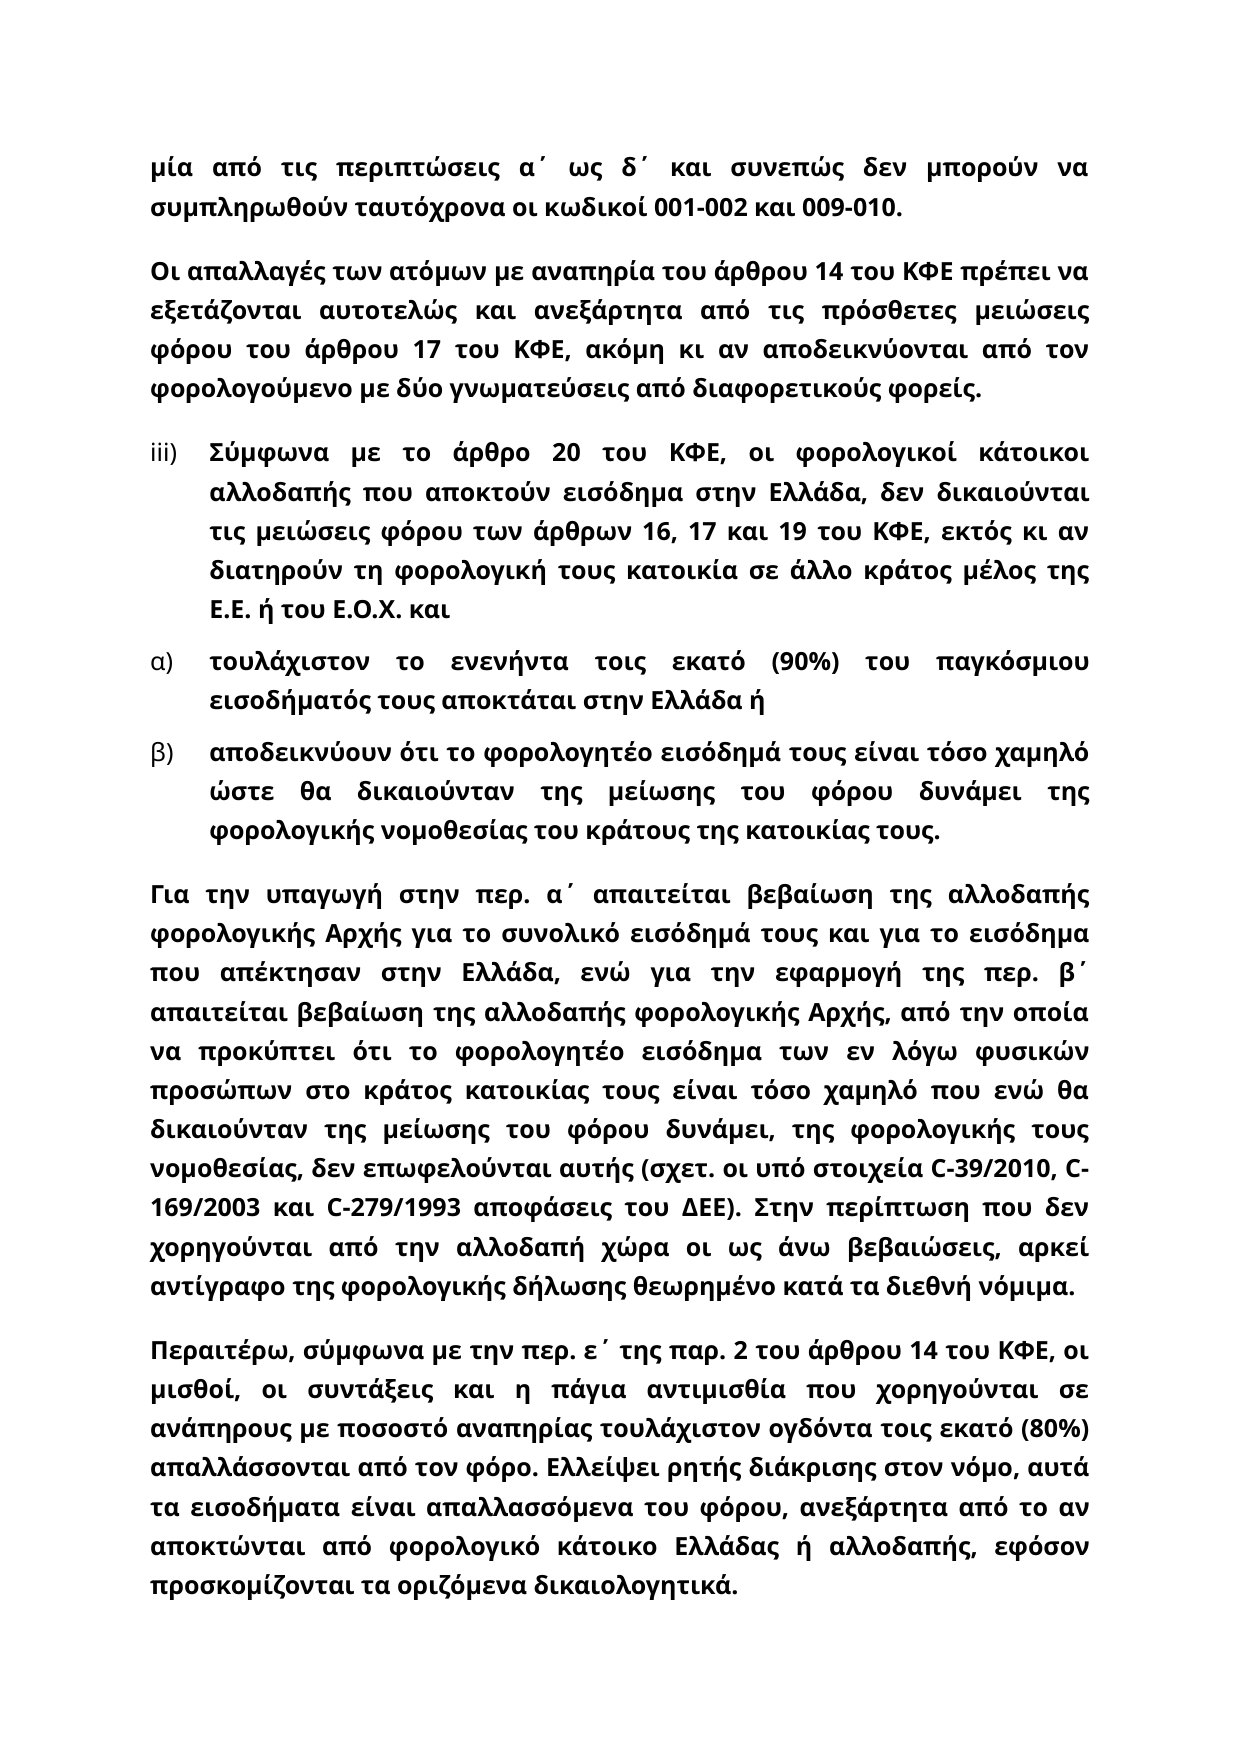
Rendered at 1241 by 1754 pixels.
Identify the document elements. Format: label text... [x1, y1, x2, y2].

text Για την υπαγωγή στην περ. α΄ απαιτείται βεβαίωση της αλλοδαπής φορολογικής Αρχής για το συνολικό εισόδημά τους και για το εισόδημα που απέκτησαν στην Ελλάδα, ενώ για την εφαρμογή της περ. β΄ απαιτείται βεβαίωση της αλλοδαπής φορολογικής Αρχής, από την οποία να προκύπτει ότι το φορολογητέο εισόδημα των εν λόγω φυσικών προσώπων στο κράτος κατοικίας τους είναι τόσο χαμηλό που ενώ θα δικαιούνταν της μείωσης του φόρου δυνάμει, της φορολογικής τους νομοθεσίας, δεν επωφελούνται αυτής (σχετ. οι υπό στοιχεία C-39/2010, C-169/2003 και C-279/1993 αποφάσεις του ΔΕΕ). Στην περίπτωση που δεν χορηγούνται από την αλλοδαπή χώρα οι ως άνω βεβαιώσεις, αρκεί αντίγραφο της φορολογικής δήλωσης θεωρημένο κατά τα διεθνή νόμιμα. [150, 877, 1090, 1302]
list α) τουλάχιστον το ενενήντα τοις εκατό (90%) του παγκόσμιου εισοδήματός τους αποκτάται στην Ελλάδα ή [150, 643, 1090, 717]
text Οι απαλλαγές των ατόμων με αναπηρία του άρθρου 14 του ΚΦΕ πρέπει να εξετάζονται αυτοτελώς και ανεξάρτητα από τις πρόσθετες μειώσεις φόρου του άρθρου 17 του ΚΦΕ, ακόμη κι αν αποδεικνύονται από τον φορολογούμενο με δύο γνωματεύσεις από διαφορετικούς φορείς. [150, 253, 1090, 405]
text μία από τις περιπτώσεις α΄ ως δ΄ και συνεπώς δεν μπορούν να συμπληρωθούν ταυτόχρονα οι κωδικοί 001-002 και 009-010. [150, 150, 1090, 223]
text Περαιτέρω, σύμφωνα με την περ. ε΄ της παρ. 2 του άρθρου 14 του ΚΦΕ, οι μισθοί, οι συντάξεις και η πάγια αντιμισθία που χορηγούνται σε ανάπηρους με ποσοστό αναπηρίας τουλάχιστον ογδόντα τοις εκατό (80%) απαλλάσσονται από τον φόρο. Ελλείψει ρητής διάκρισης στον νόμο, αυτά τα εισοδήματα είναι απαλλασσόμενα του φόρου, ανεξάρτητα από το αν αποκτώνται από φορολογικό κάτοικο Ελλάδας ή αλλοδαπής, εφόσον προσκομίζονται τα οριζόμενα δικαιολογητικά. [150, 1332, 1090, 1602]
list iii) Σύμφωνα με το άρθρο 20 του ΚΦΕ, οι φορολογικοί κάτοικοι αλλοδαπής που αποκτούν εισόδημα στην Ελλάδα, δεν δικαιούνται τις μειώσεις φόρου των άρθρων 16, 17 και 19 του ΚΦΕ, εκτός κι αν διατηρούν τη φορολογική τους κατοικία σε άλλο κράτος μέλος της Ε.Ε. ή του Ε.Ο.Χ. και [150, 435, 1090, 626]
list β) αποδεικνύουν ότι το φορολογητέο εισόδημά τους είναι τόσο χαμηλό ώστε θα δικαιούνταν της μείωσης του φόρου δυνάμει της φορολογικής νομοθεσίας του κράτους της κατοικίας τους. [150, 734, 1090, 847]
